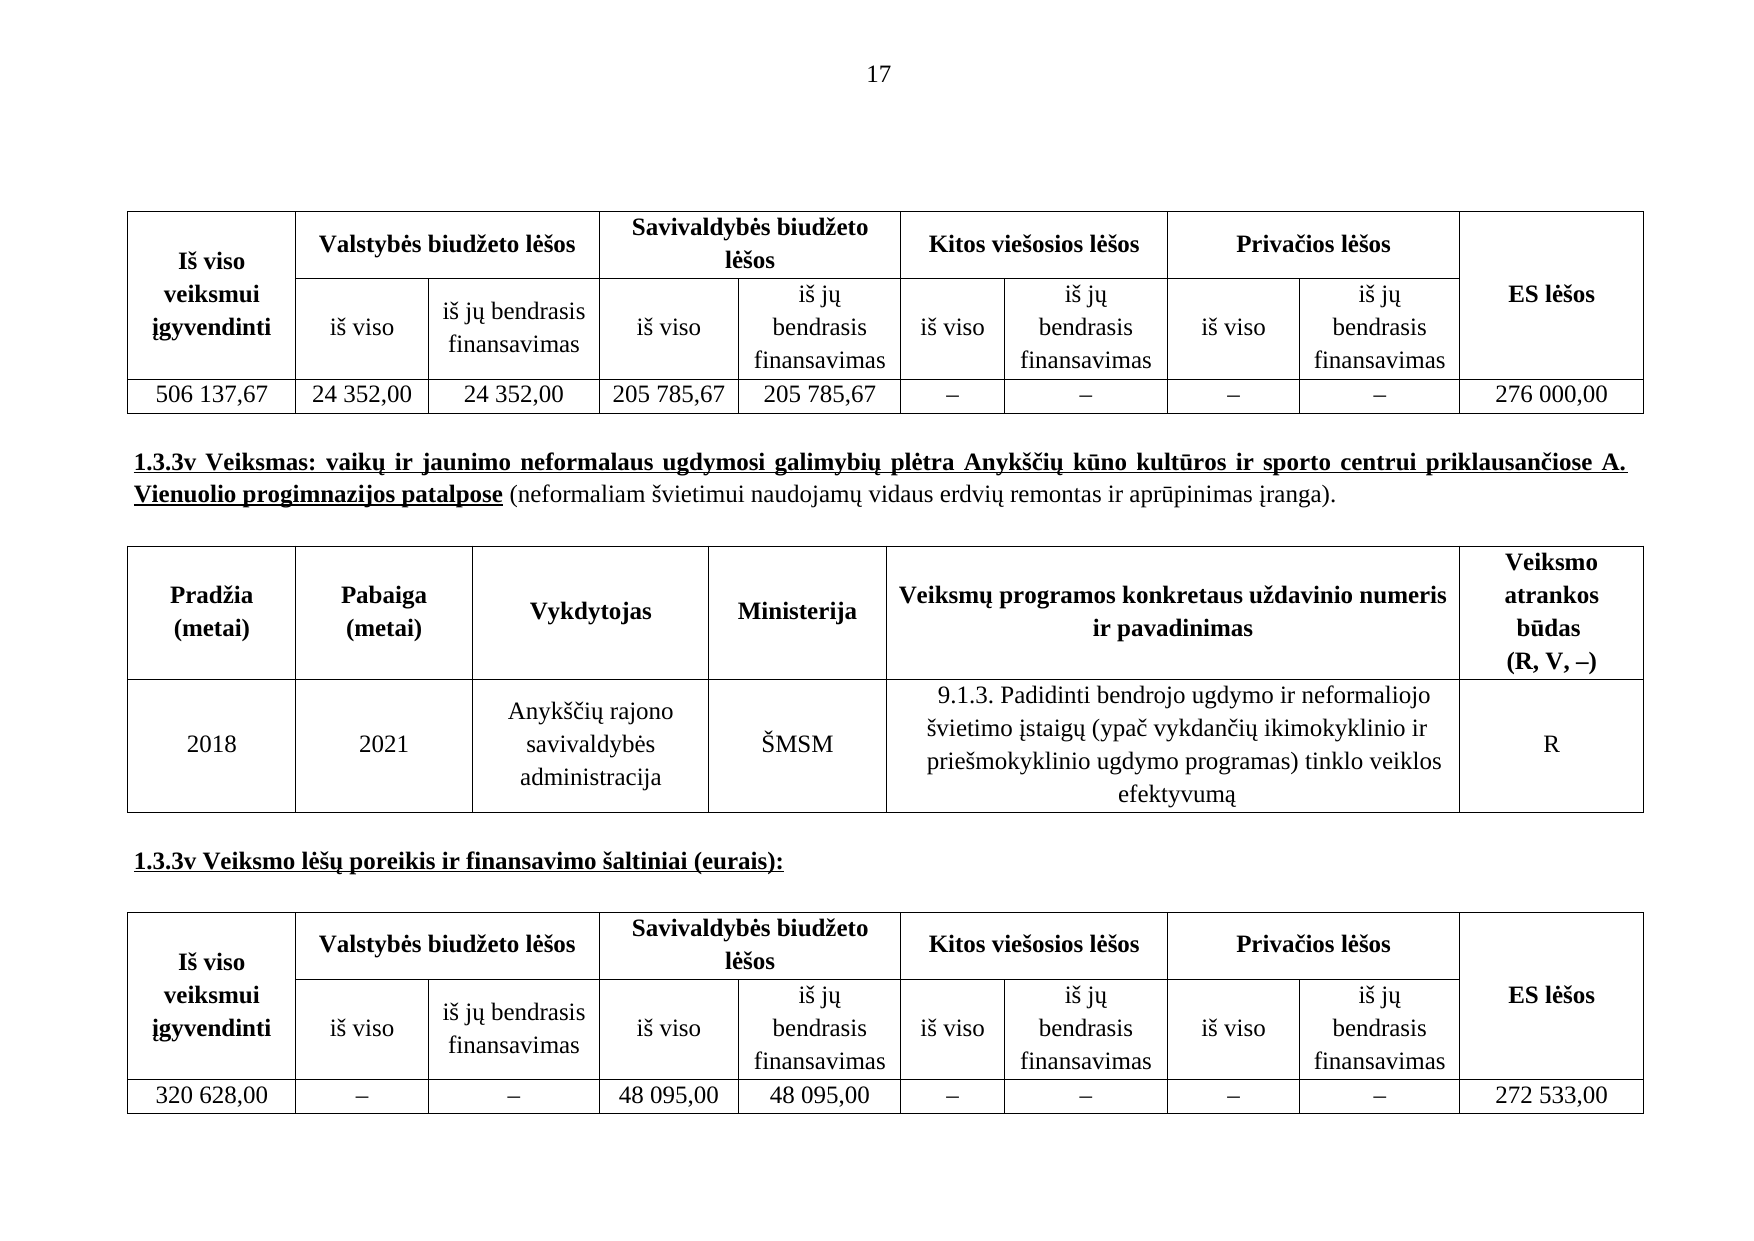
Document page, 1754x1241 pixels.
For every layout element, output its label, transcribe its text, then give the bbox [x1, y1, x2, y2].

table_cell Iš viso veiksmui įgyvendinti [128, 212, 295, 378]
table_cell 506 137,67 [128, 380, 295, 412]
table_cell iš jų bendrasis finansavimas [1005, 980, 1167, 1079]
table_cell iš jų bendrasis finansavimas [1300, 279, 1459, 378]
table_cell – [901, 380, 1004, 412]
table_cell 24 352,00 [429, 380, 599, 412]
table_cell [887, 680, 897, 812]
table_cell 320 628,00 [128, 1080, 295, 1113]
table_cell – [296, 1080, 428, 1113]
table_cell [1639, 414, 1643, 546]
table_cell Privačios lėšos [1168, 212, 1459, 278]
table_cell Anykščių rajono savivaldybės administracija [473, 680, 708, 812]
table_cell Valstybės biudžeto lėšos [296, 913, 599, 979]
table_cell iš viso [600, 279, 738, 378]
table_cell 2021 [296, 680, 472, 812]
table_cell – [1300, 380, 1459, 412]
table_cell iš jų bendrasis finansavimas [1005, 279, 1167, 378]
table_header 9.1.3. Padidinti bendrojo ugdymo ir neformaliojo švietimo įstaigų (ypač vykdančių ikimokyklinio ir priešmokyklinio ugdymo programas) tinklo veiklos efektyvumą [897, 680, 1459, 812]
table_cell Vykdytojas [473, 547, 708, 679]
table_cell – [1168, 1080, 1299, 1113]
table_cell – [901, 1080, 1004, 1113]
table_cell iš viso [296, 279, 428, 378]
table_cell Kitos viešosios lėšos [901, 913, 1167, 979]
table_cell 2018 [128, 680, 295, 812]
table_cell R [1460, 680, 1643, 812]
table_cell 1.3.3v Veiksmas: vaikų ir jaunimo neformalaus ugdymosi galimybių plėtra Anykščių kūno kultūros ir sporto centrui priklausančiose A. Vienuolio progimnazijos patalpose (neformaliam švietimui naudojamų vidaus erdvių remontas ir aprūpinimas įranga). [128, 414, 1639, 546]
table_cell Savivaldybės biudžeto lėšos [600, 212, 900, 278]
table_cell Pabaiga (metai) [296, 547, 472, 679]
table_cell 272 533,00 [1460, 1080, 1643, 1113]
table_cell iš viso [600, 980, 738, 1079]
table_cell – [429, 1080, 599, 1113]
table_cell Veiksmo atrankos būdas (R, V, –) [1460, 547, 1643, 679]
table_cell 1.3.3v Veiksmo lėšų poreikis ir finansavimo šaltiniai (eurais): [128, 813, 1639, 912]
table_cell Ministerija [709, 547, 886, 679]
table_cell 24 352,00 [296, 380, 428, 412]
table_cell iš jų bendrasis finansavimas [1300, 980, 1459, 1079]
table_cell [1639, 813, 1643, 912]
table_cell ŠMSM [709, 680, 886, 812]
table_cell – [1005, 380, 1167, 412]
table_cell 48 095,00 [600, 1080, 738, 1113]
table_cell iš viso [901, 279, 1004, 378]
table_cell iš viso [1168, 980, 1299, 1079]
table_cell Privačios lėšos [1168, 913, 1459, 979]
table_cell ES lėšos [1460, 212, 1643, 378]
table_cell Iš viso veiksmui įgyvendinti [128, 913, 295, 1079]
table_cell – [1005, 1080, 1167, 1113]
table_cell Kitos viešosios lėšos [901, 212, 1167, 278]
table_cell iš jų bendrasis finansavimas [739, 980, 900, 1079]
table_cell iš viso [901, 980, 1004, 1079]
table_cell iš jų bendrasis finansavimas [739, 279, 900, 378]
table_cell Savivaldybės biudžeto lėšos [600, 913, 900, 979]
table_cell ES lėšos [1460, 913, 1643, 1079]
table_cell [1639, 177, 1643, 211]
table_cell iš viso [296, 980, 428, 1079]
table_cell iš jų bendrasis finansavimas [429, 980, 599, 1079]
table_cell 205 785,67 [600, 380, 738, 412]
table_cell 48 095,00 [739, 1080, 900, 1113]
table_cell 276 000,00 [1460, 380, 1643, 412]
table_cell – [1300, 1080, 1459, 1113]
table_cell Veiksmų programos konkretaus uždavinio numeris ir pavadinimas [887, 547, 1459, 679]
table_cell Pradžia (metai) [128, 547, 295, 679]
table_cell [128, 177, 1639, 211]
table_cell iš viso [1168, 279, 1299, 378]
table_cell – [1168, 380, 1299, 412]
table_cell iš jų bendrasis finansavimas [429, 279, 599, 378]
table_cell 205 785,67 [739, 380, 900, 412]
table_cell Valstybės biudžeto lėšos [296, 212, 599, 278]
